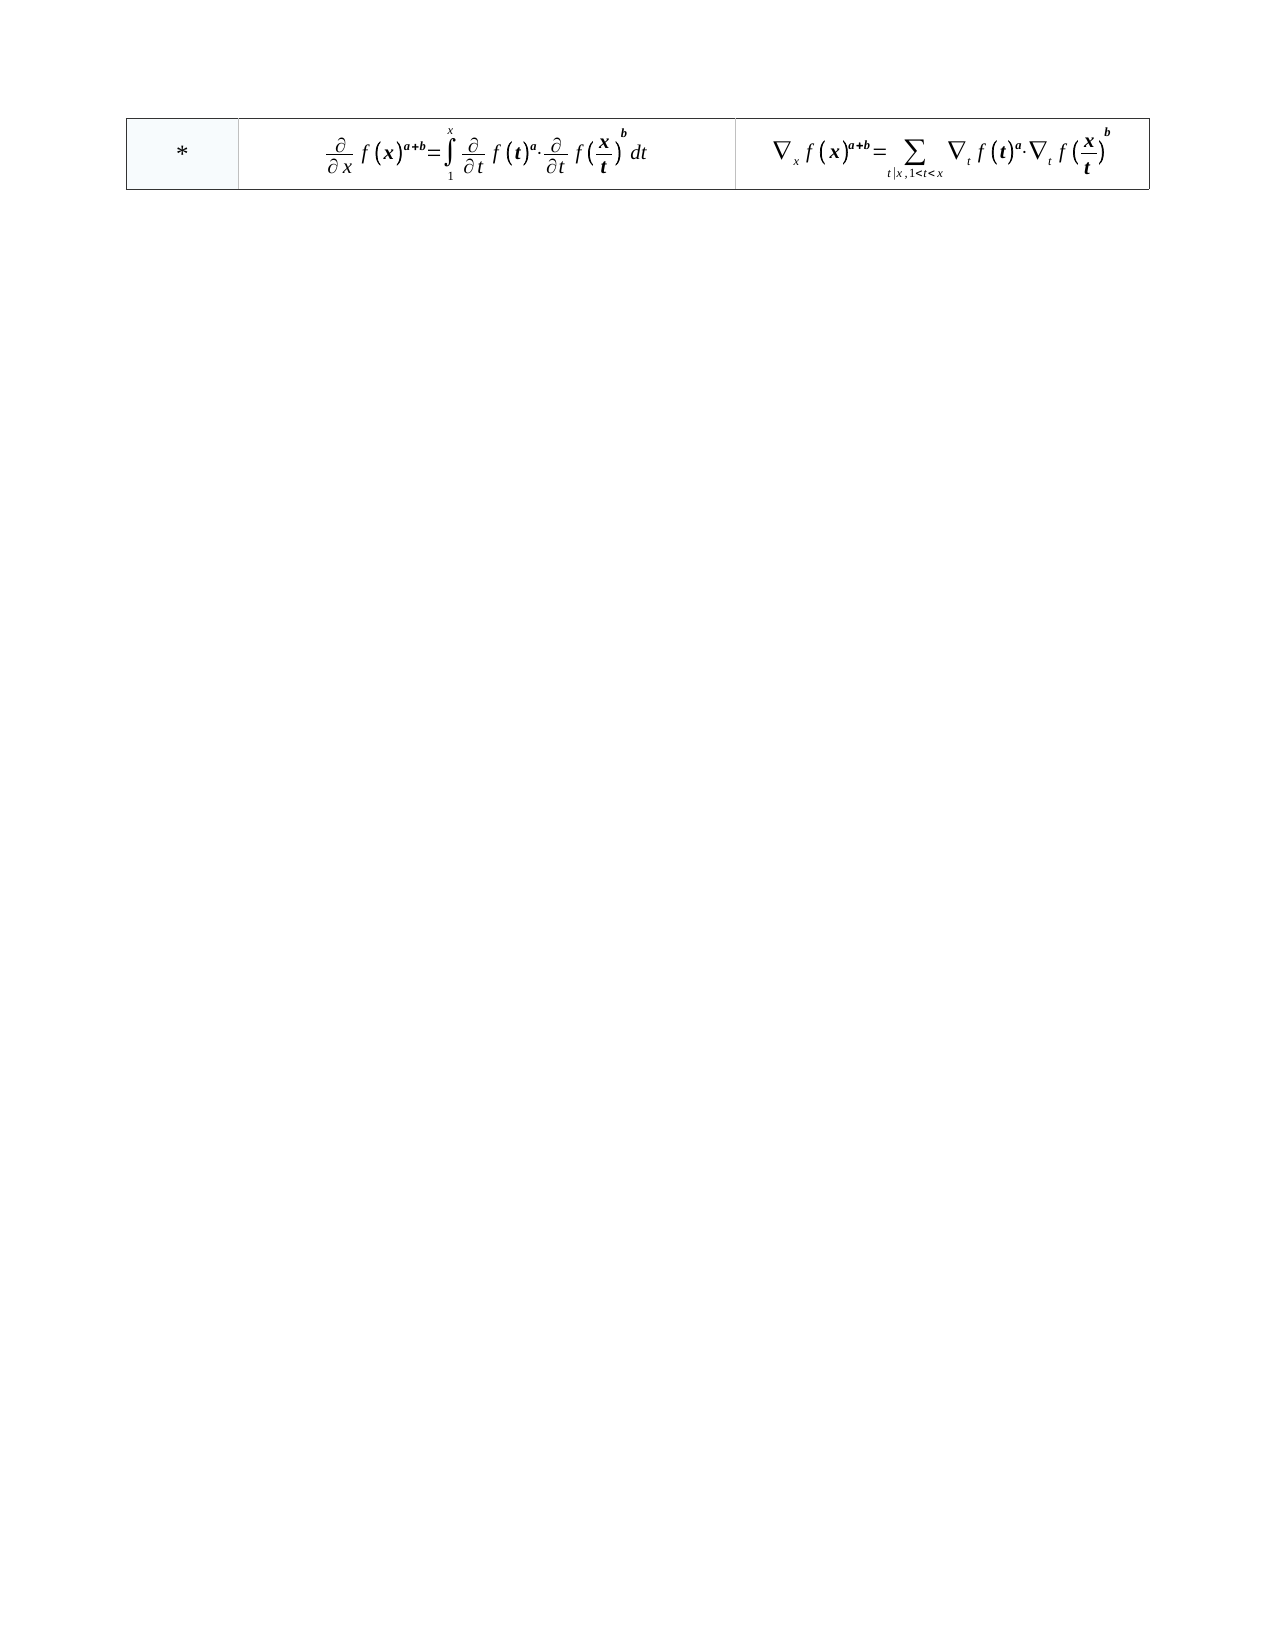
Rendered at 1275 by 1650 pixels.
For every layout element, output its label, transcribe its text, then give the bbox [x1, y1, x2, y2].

table_cell [239, 119, 735, 189]
table_cell * [127, 119, 238, 189]
table_cell [736, 119, 1149, 189]
